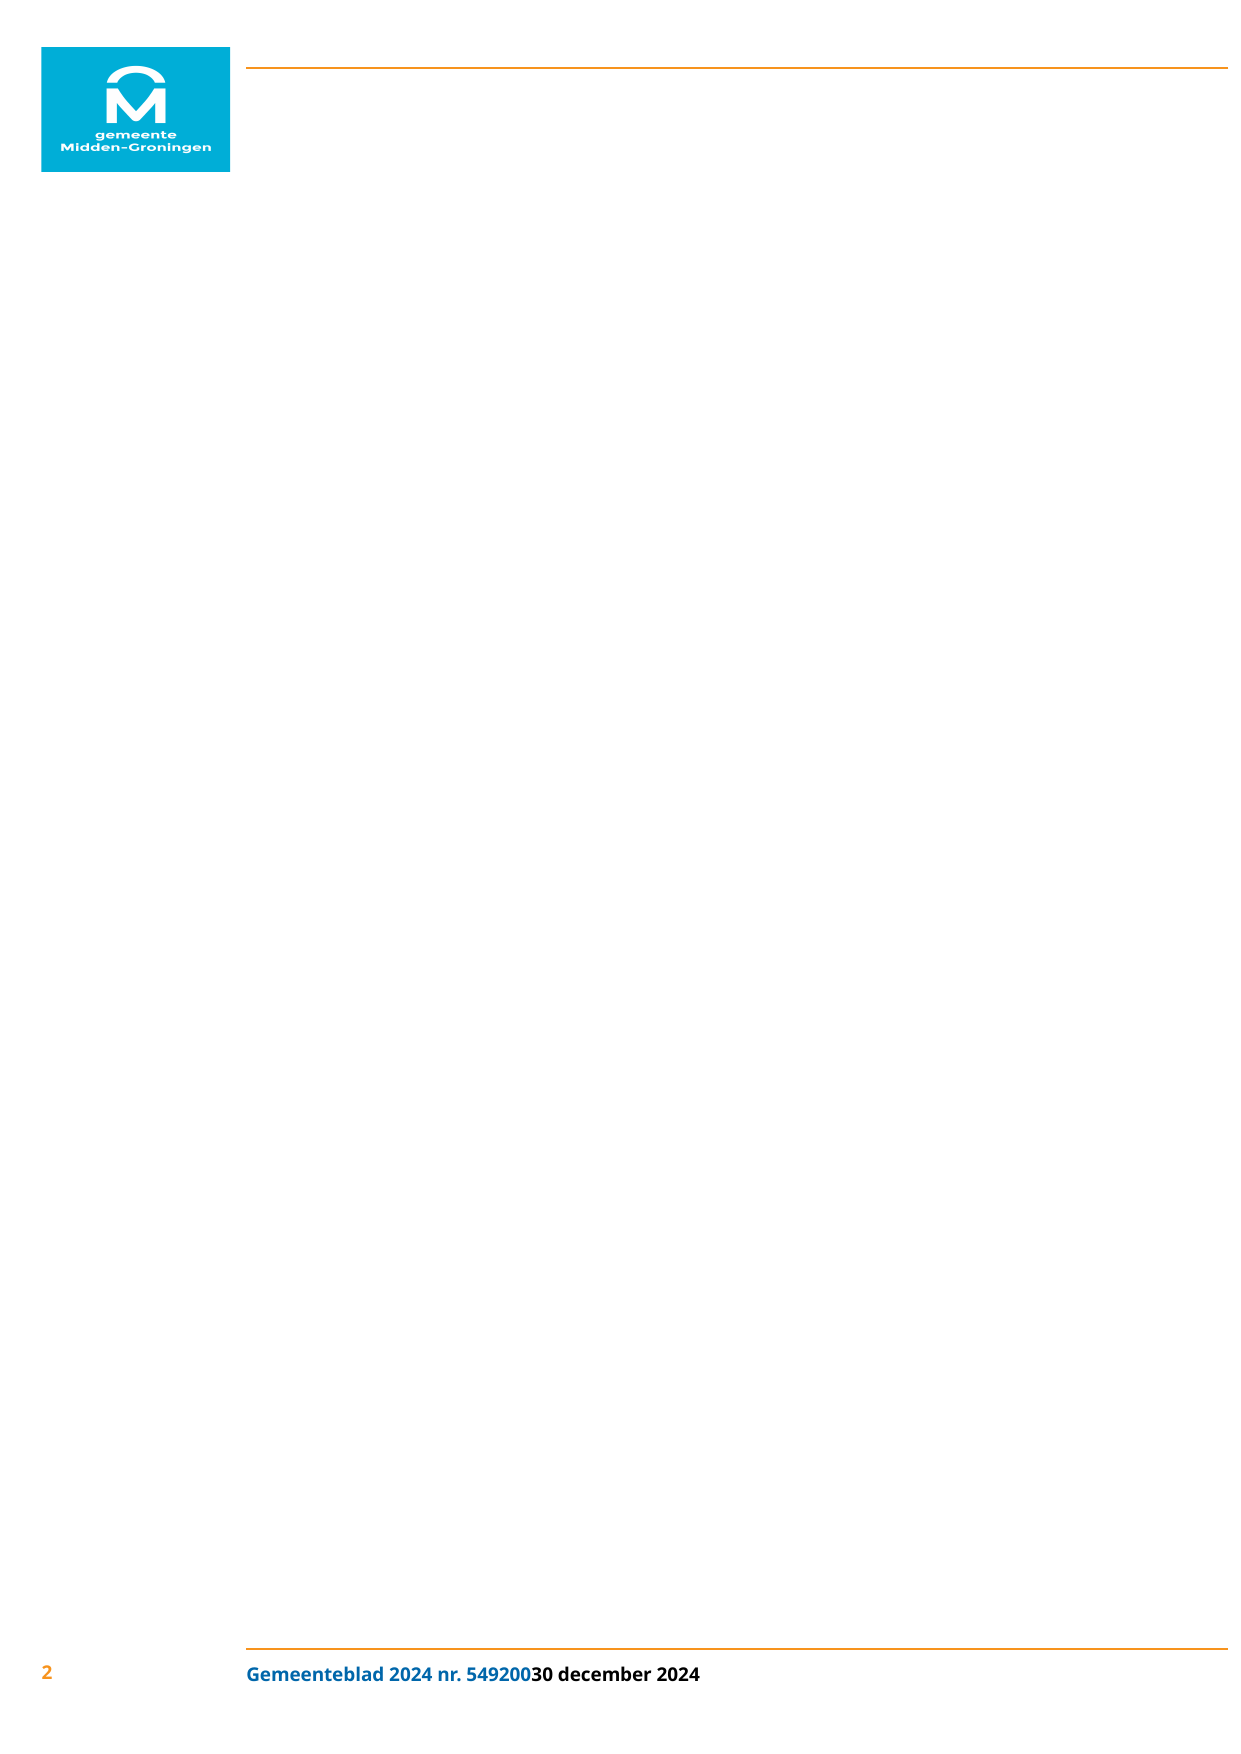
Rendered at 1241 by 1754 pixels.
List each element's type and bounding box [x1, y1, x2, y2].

picture [184, 146, 190, 153]
picture [107, 89, 165, 122]
picture [108, 66, 164, 82]
